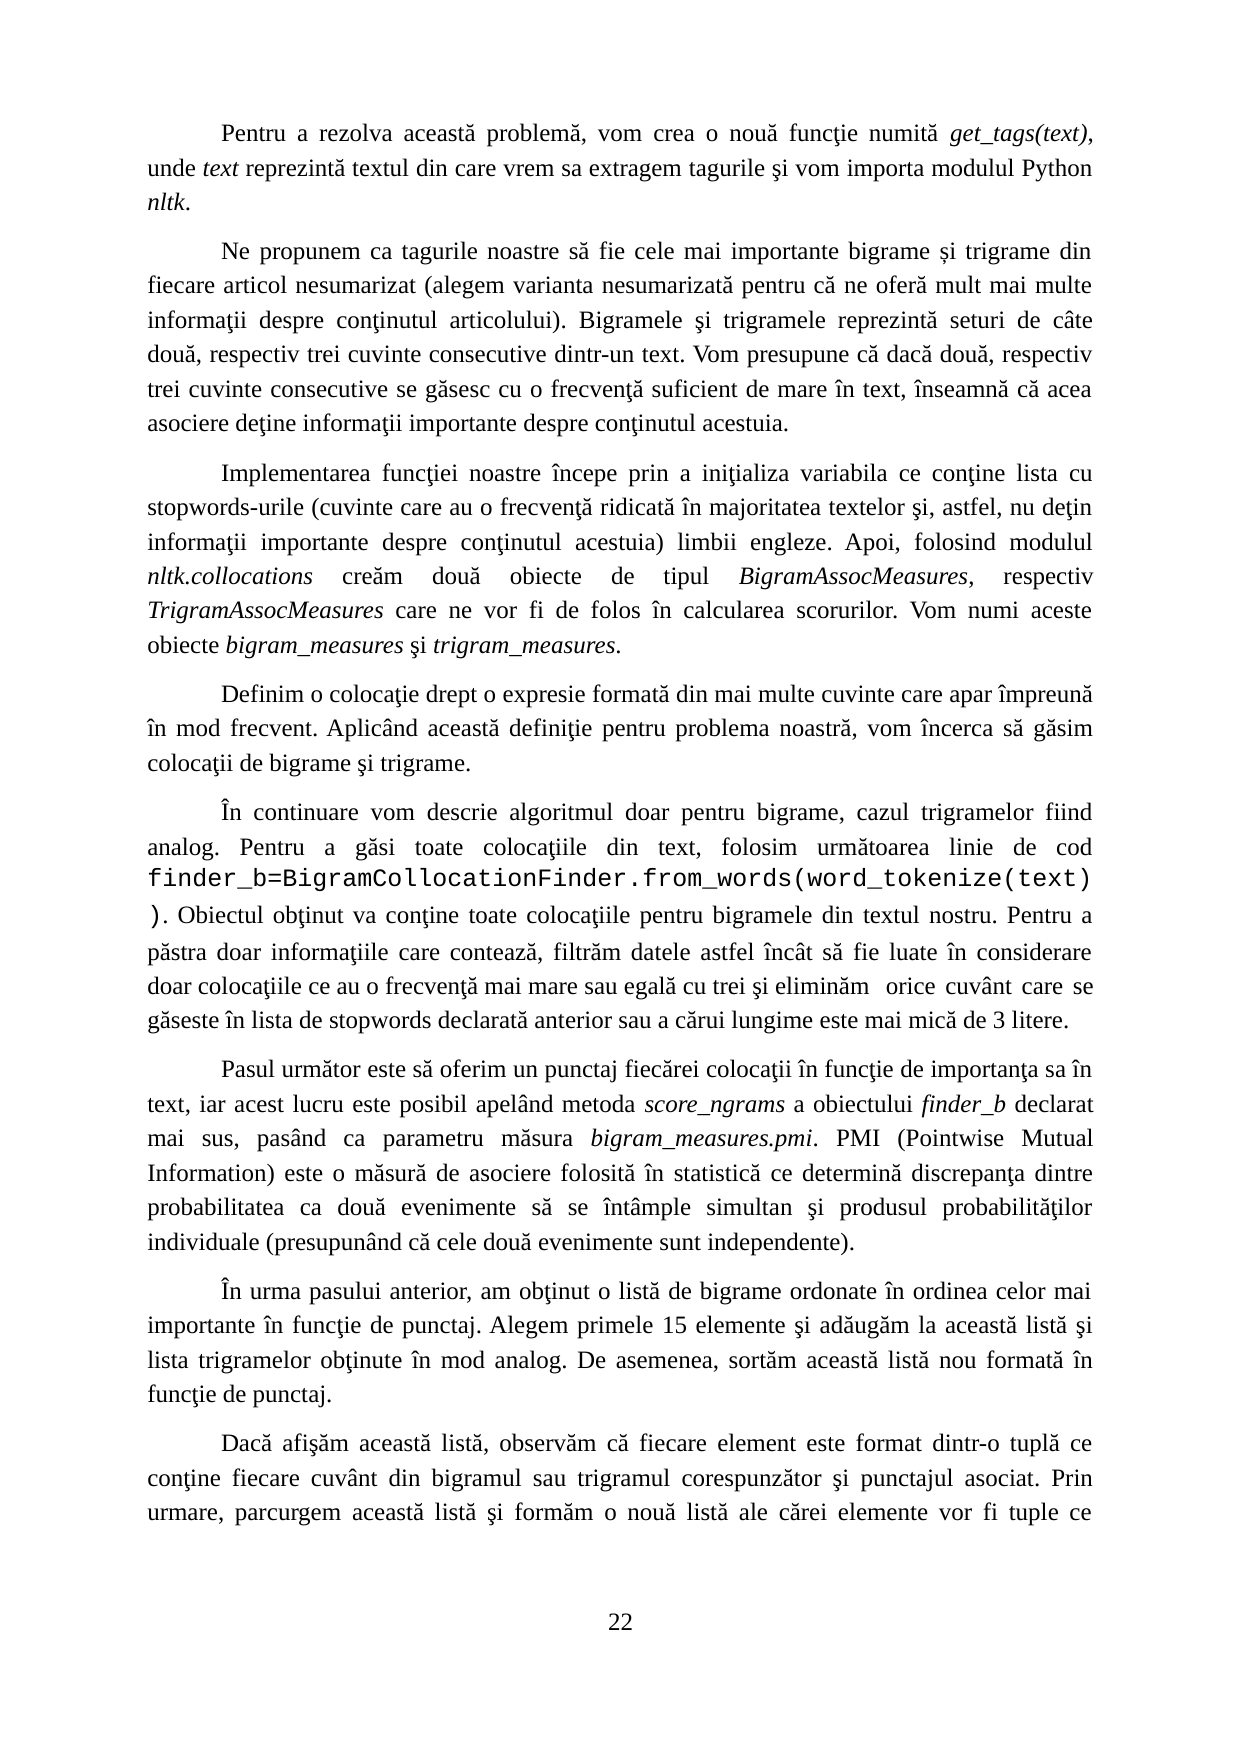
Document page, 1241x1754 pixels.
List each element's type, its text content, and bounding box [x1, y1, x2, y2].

text În urma pasului anterior, am obţinut o listă de bigrame ordonate în ordinea celor mai importante în funcţie de punctaj. Alegem primele 15 elemente şi adăugăm la această listă şi lista trigramelor obţinute în mod analog. De asemenea, sortăm această listă nou formată în funcţie de punctaj. [147, 1276, 1093, 1408]
text În continuare vom descrie algoritmul doar pentru bigrame, cazul trigramelor fiind analog. Pentru a găsi toate colocaţiile din text, folosim următoarea linie de cod finder_b=BigramCollocationFinder.from_words(word_tokenize(text)). Obiectul obţinut va conţine toate colocaţiile pentru bigramele din textul nostru. Pentru a păstra doar informaţiile care contează, filtrăm datele astfel încât să fie luate în considerare doar colocaţiile ce au o frecvenţă mai mare sau egală cu trei şi eliminăm orice cuvânt care se găseste în lista de stopwords declarată anterior sau a cărui lungime este mai mică de 3 litere. [147, 797, 1093, 1034]
text Definim o colocaţie drept o expresie formată din mai multe cuvinte care apar împreună în mod frecvent. Aplicând această definiţie pentru problema noastră, vom încerca să găsim colocaţii de bigrame şi trigrame. [147, 679, 1093, 777]
text Implementarea funcţiei noastre începe prin a iniţializa variabila ce conţine lista cu stopwords-urile (cuvinte care au o frecvenţă ridicată în majoritatea textelor şi, astfel, nu deţin informaţii importante despre conţinutul acestuia) limbii engleze. Apoi, folosind modulul nltk.collocations creăm două obiecte de tipul BigramAssocMeasures, respectiv TrigramAssocMeasures care ne vor fi de folos în calcularea scorurilor. Vom numi aceste obiecte bigram_measures şi trigram_measures. [147, 458, 1093, 659]
text Pentru a rezolva această problemă, vom crea o nouă funcţie numită get_tags(text), unde text reprezintă textul din care vrem sa extragem tagurile şi vom importa modulul Python nltk. [147, 118, 1093, 216]
text Dacă afişăm această listă, observăm că fiecare element este format dintr-o tuplă ce conţine fiecare cuvânt din bigramul sau trigramul corespunzător şi punctajul asociat. Prin urmare, parcurgem această listă şi formăm o nouă listă ale cărei elemente vor fi tuple ce [147, 1428, 1093, 1526]
text Pasul următor este să oferim un punctaj fiecărei colocaţii în funcţie de importanţa sa în text, iar acest lucru este posibil apelând metoda score_ngrams a obiectului finder_b declarat mai sus, pasând ca parametru măsura bigram_measures.pmi. PMI (Pointwise Mutual Information) este o măsură de asociere folosită în statistică ce determină discrepanţa dintre probabilitatea ca două evenimente să se întâmple simultan şi produsul probabilităţilor individuale (presupunând că cele două evenimente sunt independente). [147, 1054, 1093, 1256]
text Ne propunem ca tagurile noastre să fie cele mai importante bigrame și trigrame din fiecare articol nesumarizat (alegem varianta nesumarizată pentru că ne oferă mult mai multe informaţii despre conţinutul articolului). Bigramele şi trigramele reprezintă seturi de câte două, respectiv trei cuvinte consecutive dintr-un text. Vom presupune că dacă două, respectiv trei cuvinte consecutive se găsesc cu o frecvenţă suficient de mare în text, înseamnă că acea asociere deţine informaţii importante despre conţinutul acestuia. [147, 236, 1093, 437]
